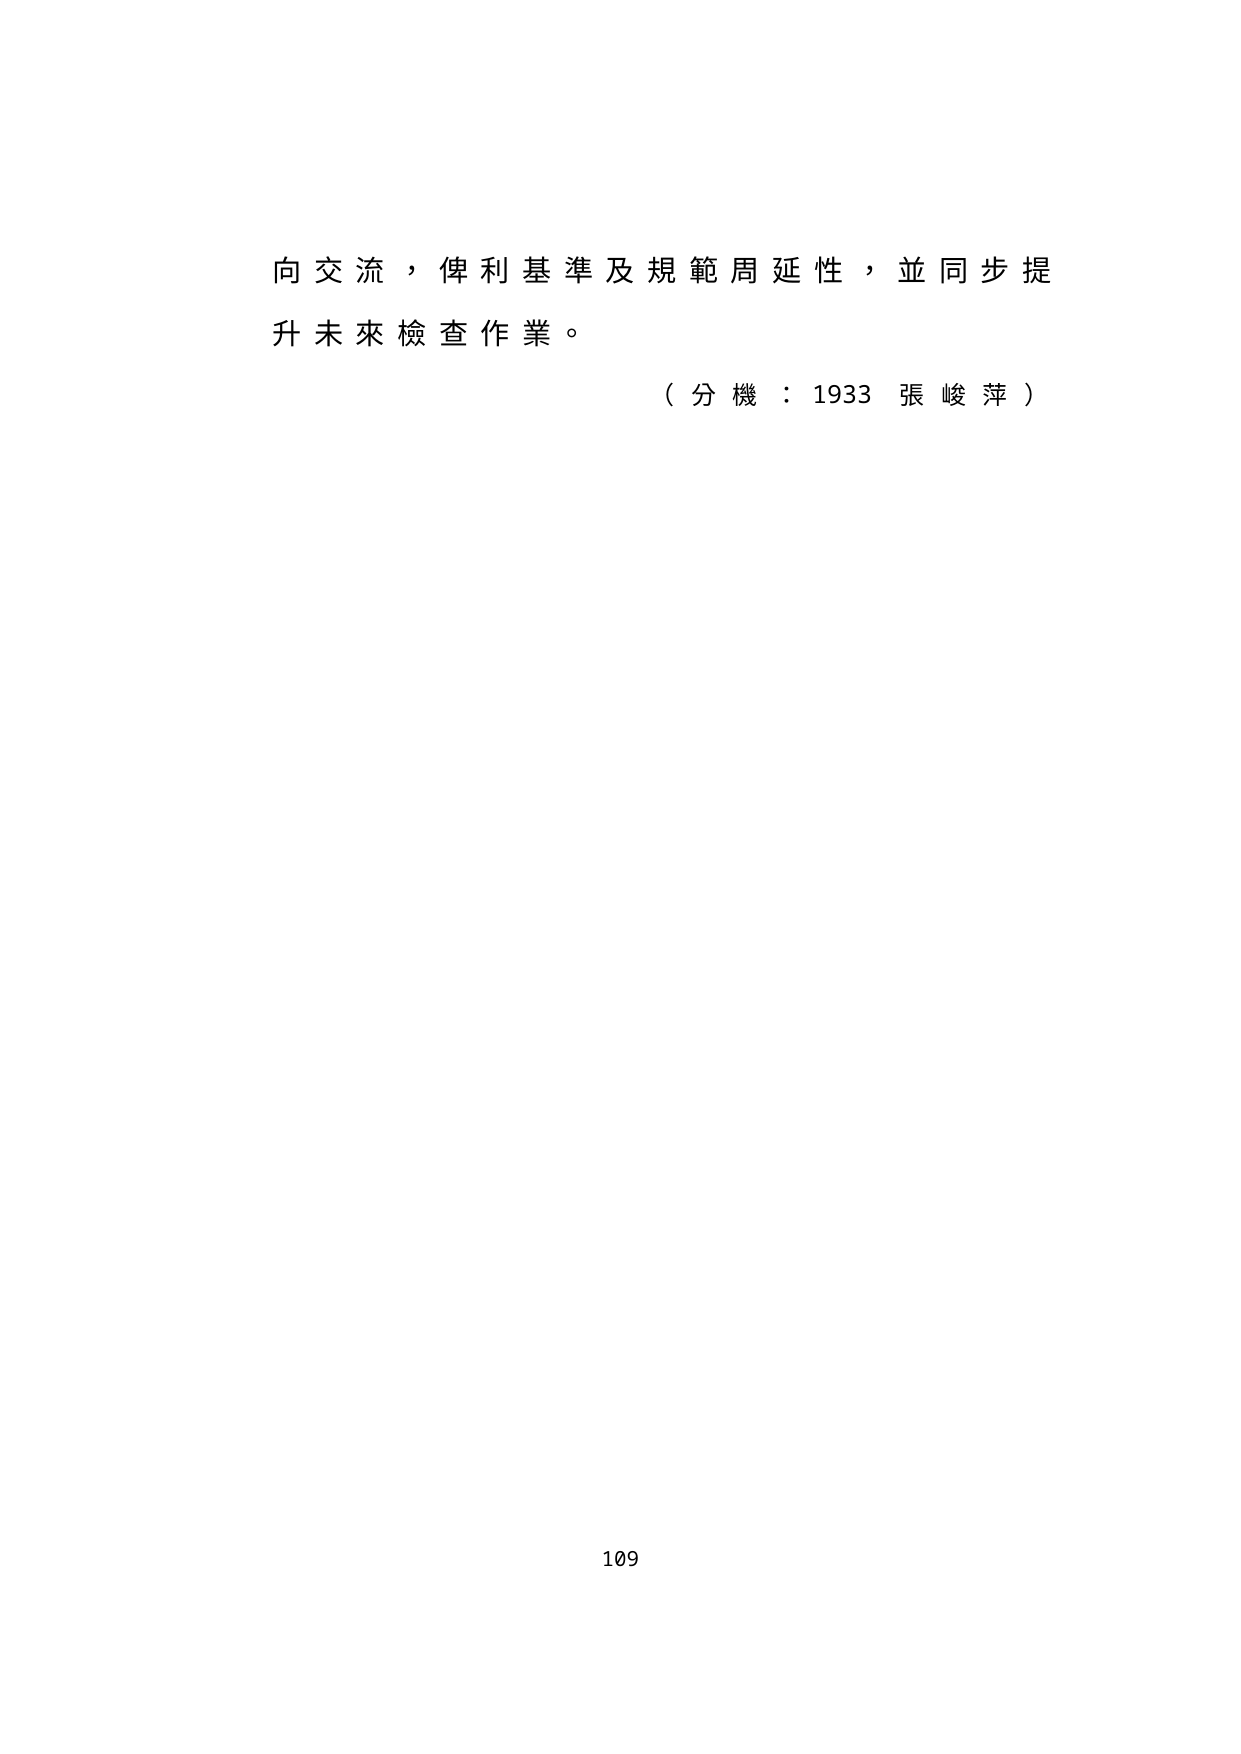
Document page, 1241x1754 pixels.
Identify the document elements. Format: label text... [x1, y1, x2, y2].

text （分機：1933 張峻萍） [183, 352, 1058, 415]
text 向交流，俾利基準及規範周延性，並同步提升未來檢查作業。 [242, 227, 1058, 352]
